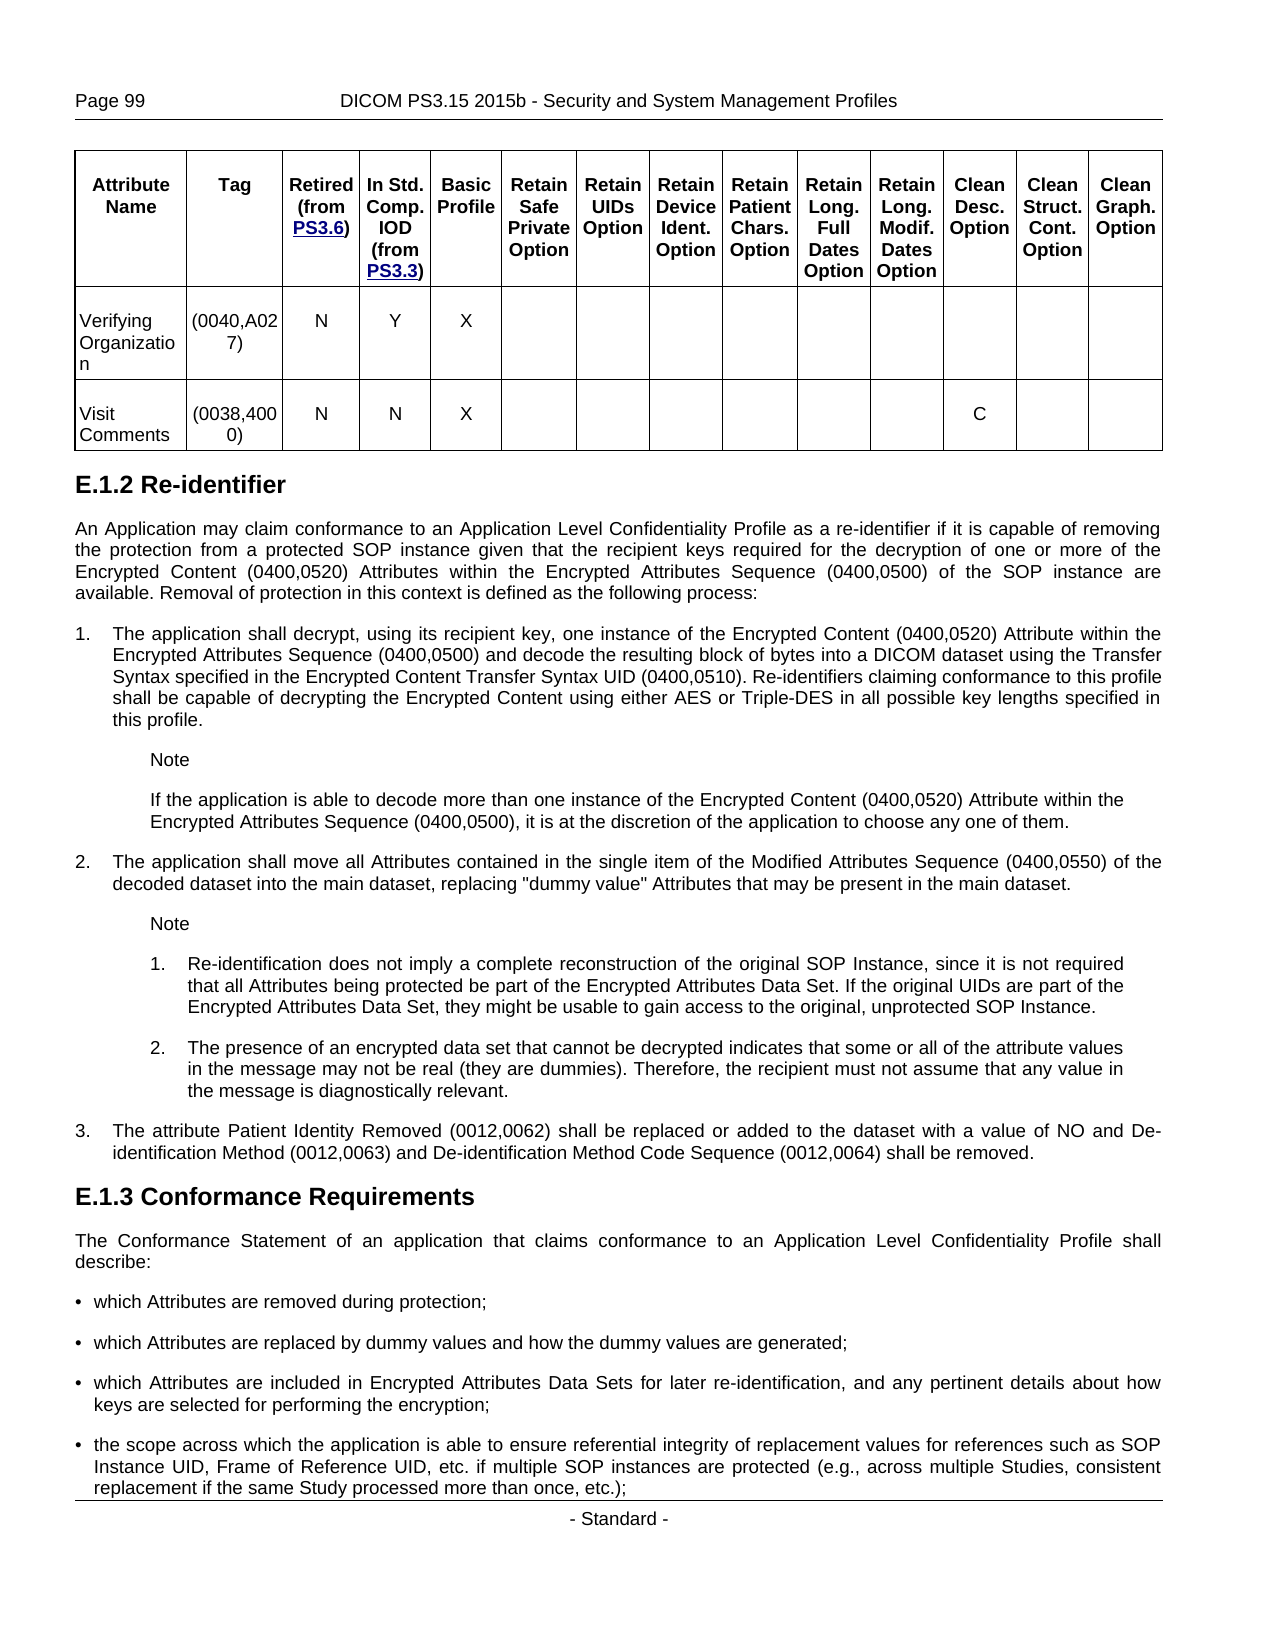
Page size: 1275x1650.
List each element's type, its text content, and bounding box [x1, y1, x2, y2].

table_cell [577, 287, 649, 379]
table_cell [871, 287, 943, 379]
table_cell Visit Comments [76, 380, 186, 450]
list Note [112, 749, 1125, 770]
table_cell N [360, 380, 430, 450]
table_header Attribute Name [76, 151, 186, 286]
table_cell C [944, 380, 1016, 450]
table_cell N [283, 380, 359, 450]
table_cell [1089, 380, 1162, 450]
list If the application is able to decode more than one instance of the Encrypted Content (0400,0520) Attribute within the Encrypted Attributes Sequence (0400,0500), it is at the discretion of the application to choose any one of them. [112, 789, 1125, 832]
table_cell [871, 380, 943, 450]
table_cell [502, 287, 576, 379]
table_cell [798, 287, 870, 379]
table_header Clean Graph. Option [1089, 151, 1162, 286]
table_cell Verifying Organization [76, 287, 186, 379]
table_cell [502, 380, 576, 450]
list the scope across which the application is able to ensure referential integrity of replacement values for references such as SOP Instance UID, Frame of Reference UID, etc. if multiple SOP instances are protected (e.g., across multiple Studies, consistent replacement if the same Study processed more than once, etc.); [75, 1434, 1162, 1498]
table_header Retain Device Ident. Option [650, 151, 722, 286]
text E.1.3 Conformance Requirements [75, 1182, 1162, 1211]
table_cell [798, 380, 870, 450]
table_cell [1089, 287, 1162, 379]
table_header Retain Safe Private Option [502, 151, 576, 286]
list The application shall move all Attributes contained in the single item of the Modified Attributes Sequence (0400,0550) of the decoded dataset into the main dataset, replacing "dummy value" Attributes that may be present in the main dataset. [75, 851, 1162, 894]
list The attribute Patient Identity Removed (0012,0062) shall be replaced or added to the dataset with a value of NO and De-identification Method (0012,0063) and De-identification Method Code Sequence (0012,0064) shall be removed. [75, 1120, 1162, 1163]
table_cell [944, 287, 1016, 379]
table_header Retired (from PS3.6) [283, 151, 359, 286]
table_cell [650, 287, 722, 379]
table_cell (0040,A027) [187, 287, 282, 379]
list Re-identification does not imply a complete reconstruction of the original SOP Instance, since it is not required that all Attributes being protected be part of the Encrypted Attributes Data Set. If the original UIDs are part of the Encrypted Attributes Data Set, they might be usable to gain access to the original, unprotected SOP Instance. [150, 953, 1125, 1018]
table_header Retain Long. Modif. Dates Option [871, 151, 943, 286]
table_cell X [431, 287, 501, 379]
table_cell Y [360, 287, 430, 379]
list Note [112, 913, 1125, 934]
list The application shall decrypt, using its recipient key, one instance of the Encrypted Content (0400,0520) Attribute within the Encrypted Attributes Sequence (0400,0500) and decode the resulting block of bytes into a DICOM dataset using the Transfer Syntax specified in the Encrypted Content Transfer Syntax UID (0400,0510). Re-identifiers claiming conformance to this profile shall be capable of decrypting the Encrypted Content using either AES or Triple-DES in all possible key lengths specified in this profile. [75, 622, 1162, 730]
table_header Retain Long. Full Dates Option [798, 151, 870, 286]
table_cell X [431, 380, 501, 450]
table_cell [650, 380, 722, 450]
table_cell [1017, 380, 1088, 450]
table_cell (0038,4000) [187, 380, 282, 450]
table_cell [723, 380, 797, 450]
list which Attributes are replaced by dummy values and how the dummy values are generated; [75, 1332, 1162, 1353]
list The presence of an encrypted data set that cannot be decrypted indicates that some or all of the attribute values in the message may not be real (they are dummies). Therefore, the recipient must not assume that any value in the message is diagnostically relevant. [150, 1037, 1125, 1101]
list which Attributes are removed during protection; [75, 1291, 1162, 1313]
table_header Basic Profile [431, 151, 501, 286]
text The Conformance Statement of an application that claims conformance to an Application Level Confidentiality Profile shall describe: [75, 1229, 1162, 1273]
table_cell [577, 380, 649, 450]
text An Application may claim conformance to an Application Level Confidentiality Profile as a re-identifier if it is capable of removing the protection from a protected SOP instance given that the recipient keys required for the decryption of one or more of the Encrypted Content (0400,0520) Attributes within the Encrypted Attributes Sequence (0400,0500) of the SOP instance are available. Removal of protection in this context is defined as the following process: [75, 517, 1162, 603]
text E.1.2 Re-identifier [75, 470, 1162, 498]
table_header Retain UIDs Option [577, 151, 649, 286]
table_header In Std. Comp. IOD (from PS3.3) [360, 151, 430, 286]
table_header Tag [187, 151, 282, 286]
table_header Clean Struct. Cont. Option [1017, 151, 1088, 286]
table_cell N [283, 287, 359, 379]
table_cell [1017, 287, 1088, 379]
table_cell [723, 287, 797, 379]
table_header Retain Patient Chars. Option [723, 151, 797, 286]
table_header Clean Desc. Option [944, 151, 1016, 286]
list which Attributes are included in Encrypted Attributes Data Sets for later re-identification, and any pertinent details about how keys are selected for performing the encryption; [75, 1372, 1162, 1415]
